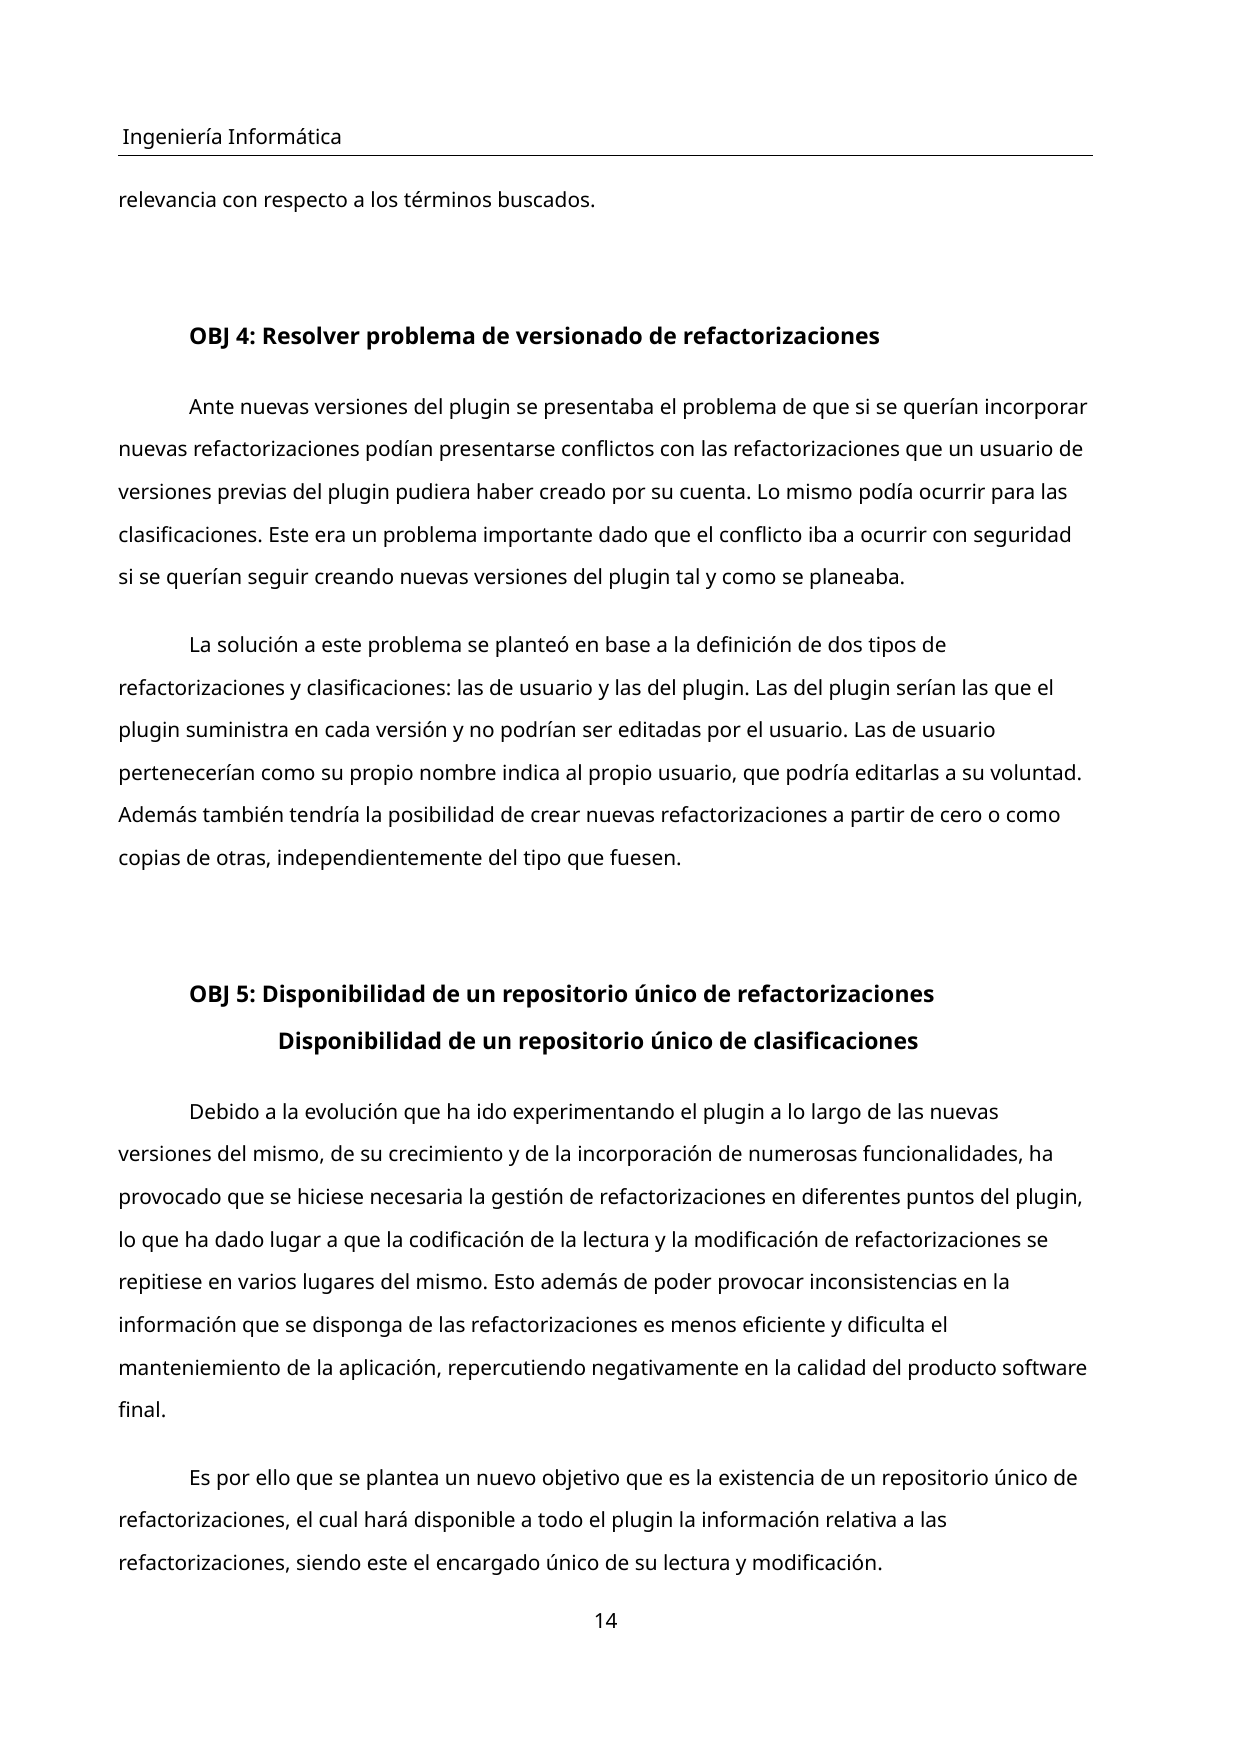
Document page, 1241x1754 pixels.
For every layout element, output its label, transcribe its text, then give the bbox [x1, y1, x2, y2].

text OBJ 4: Resolver problema de versionado de refactorizaciones [118, 320, 1093, 351]
text relevancia con respecto a los términos buscados. [118, 185, 1093, 213]
text OBJ 5: Disponibilidad de un repositorio único de refactorizaciones Disponibilidad de un repositorio único de clasificaciones [118, 978, 1093, 1056]
text Ante nuevas versiones del plugin se presentaba el problema de que si se querían incorporar nuevas refactorizaciones podían presentarse conflictos con las refactorizaciones que un usuario de versiones previas del plugin pudiera haber creado por su cuenta. Lo mismo podía ocurrir para las clasificaciones. Este era un problema importante dado que el conflicto iba a ocurrir con seguridad si se querían seguir creando nuevas versiones del plugin tal y como se planeaba. [118, 392, 1093, 591]
text Es por ello que se plantea un nuevo objetivo que es la existencia de un repositorio único de refactorizaciones, el cual hará disponible a todo el plugin la información relativa a las refactorizaciones, siendo este el encargado único de su lectura y modificación. [118, 1463, 1093, 1576]
text La solución a este problema se planteó en base a la definición de dos tipos de refactorizaciones y clasificaciones: las de usuario y las del plugin. Las del plugin serían las que el plugin suministra en cada versión y no podrían ser editadas por el usuario. Las de usuario pertenecerían como su propio nombre indica al propio usuario, que podría editarlas a su voluntad. Además también tendría la posibilidad de crear nuevas refactorizaciones a partir de cero o como copias de otras, independientemente del tipo que fuesen. [118, 630, 1093, 871]
text Debido a la evolución que ha ido experimentando el plugin a lo largo de las nuevas versiones del mismo, de su crecimiento y de la incorporación de numerosas funcionalidades, ha provocado que se hiciese necesaria la gestión de refactorizaciones en diferentes puntos del plugin, lo que ha dado lugar a que la codificación de la lectura y la modificación de refactorizaciones se repitiese en varios lugares del mismo. Esto además de poder provocar inconsistencias en la información que se disponga de las refactorizaciones es menos eficiente y dificulta el manteniemiento de la aplicación, repercutiendo negativamente en la calidad del producto software final. [118, 1097, 1093, 1424]
